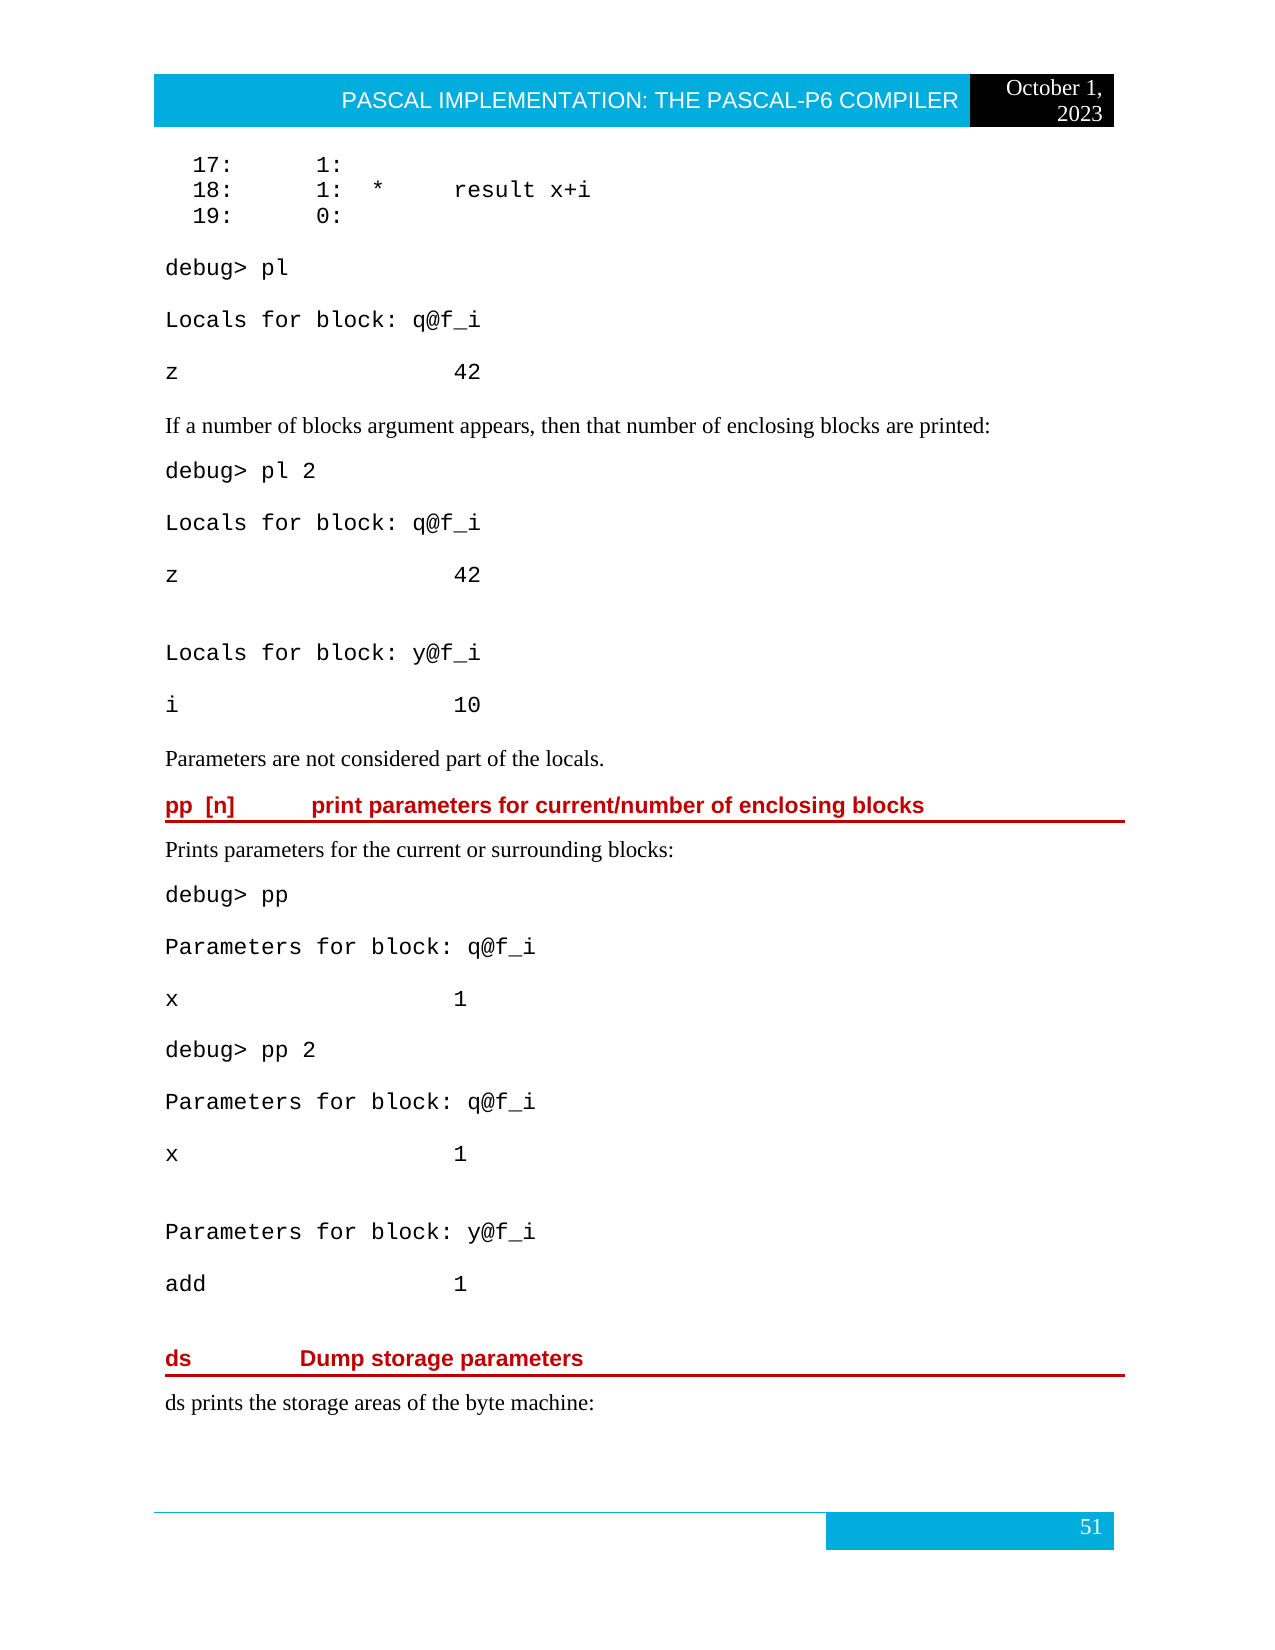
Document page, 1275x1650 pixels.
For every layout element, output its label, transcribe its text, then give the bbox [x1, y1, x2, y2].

text 17: 1: [165, 153, 1125, 179]
text If a number of blocks argument appears, then that number of enclosing blocks are printed: [165, 412, 1125, 439]
text Prints parameters for the current or surrounding blocks: [165, 836, 1125, 862]
text 19: 0: [165, 205, 1125, 231]
subtitle ds Dump storage parameters [165, 1345, 1125, 1374]
text Parameters for block: q@f_i [165, 1091, 1125, 1117]
text Locals for block: q@f_i [165, 511, 1125, 537]
text add 1 [165, 1272, 1125, 1298]
text debug> pp [165, 883, 1125, 909]
text 18: 1: * result x+i [165, 179, 1125, 205]
text Locals for block: q@f_i [165, 308, 1125, 334]
text x 1 [165, 1143, 1125, 1168]
subtitle pp [n] print parameters for current/number of enclosing blocks [165, 792, 1125, 820]
text z 42 [165, 360, 1125, 386]
text z 42 [165, 563, 1125, 589]
text Parameters for block: q@f_i [165, 935, 1125, 961]
text i 10 [165, 693, 1125, 719]
text debug> pl 2 [165, 459, 1125, 485]
text Locals for block: y@f_i [165, 641, 1125, 667]
text debug> pp 2 [165, 1039, 1125, 1065]
text debug> pl [165, 257, 1125, 283]
text ds prints the storage areas of the byte machine: [165, 1389, 1125, 1416]
text Parameters are not considered part of the locals. [165, 745, 1125, 771]
text x 1 [165, 987, 1125, 1013]
text Parameters for block: y@f_i [165, 1220, 1125, 1246]
